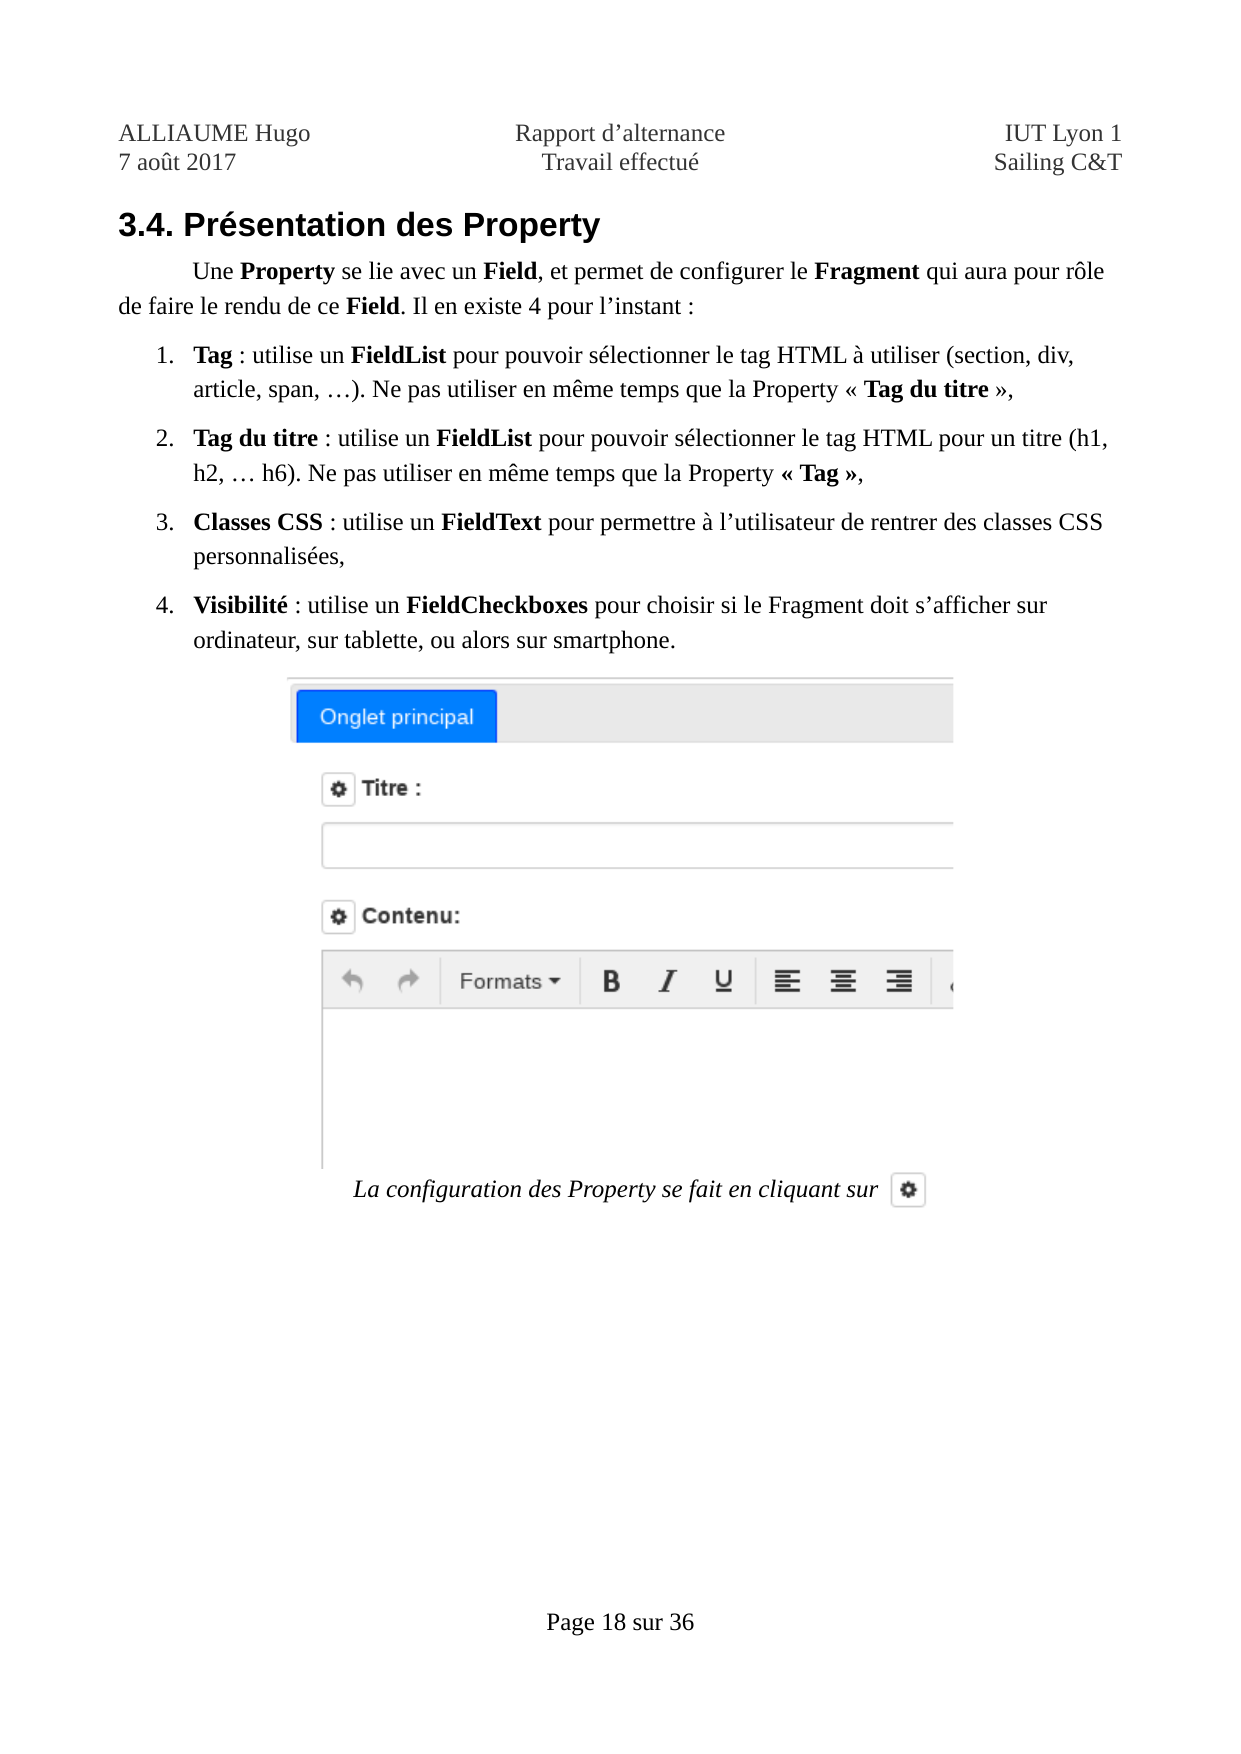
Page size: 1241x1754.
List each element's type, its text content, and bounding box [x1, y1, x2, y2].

list Tag du titre : utilise un FieldList pour pouvoir sélectionner le tag HTML pour un titre (h1, h2, … h6). Ne pas utiliser en même temps que la Property « Tag », [156, 423, 1122, 487]
picture [883, 1168, 931, 1214]
list Visibilité : utilise un FieldCheckboxes pour choisir si le Fragment doit s’afficher sur ordinateur, sur tablette, ou alors sur smartphone. [156, 590, 1122, 654]
text La configuration des Property se fait en cliquant sur [118, 674, 1122, 1203]
text Une Property se lie avec un Field, et permet de configurer le Fragment qui aura pour rôle de faire le rendu de ce Field. Il en existe 4 pour l’instant : [118, 256, 1122, 319]
subtitle 3.4. Présentation des Property [118, 205, 1122, 244]
list Classes CSS : utilise un FieldText pour permettre à l’utilisateur de rentrer des classes CSS personnalisées, [156, 507, 1122, 570]
list Tag : utilise un FieldList pour pouvoir sélectionner le tag HTML à utiliser (section, div, article, span, …). Ne pas utiliser en même temps que la Property « Tag du titre », [156, 340, 1122, 403]
